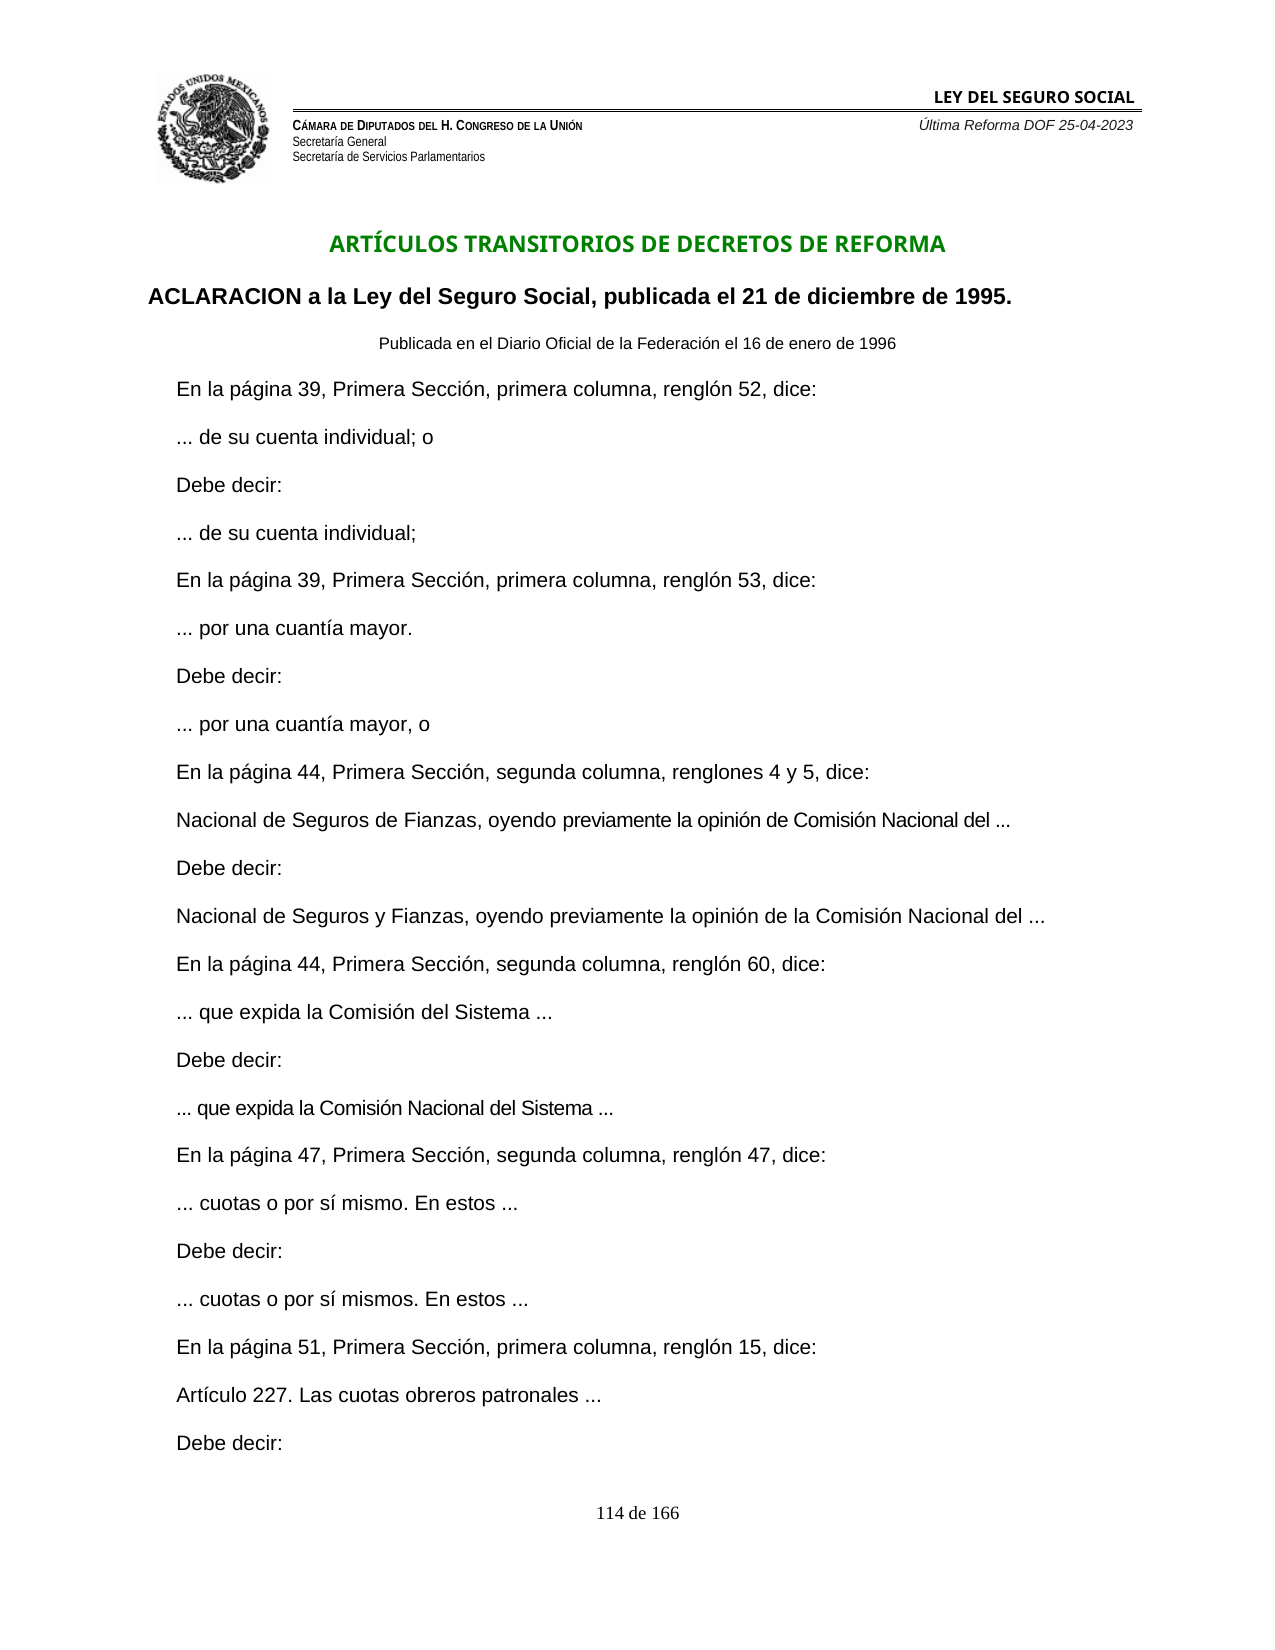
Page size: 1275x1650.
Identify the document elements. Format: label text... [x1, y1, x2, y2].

text Debe decir: [176, 1431, 1127, 1455]
text ... cuotas o por sí mismo. En estos ... [176, 1191, 1127, 1215]
text ... que expida la Comisión Nacional del Sistema ... [176, 1095, 1127, 1119]
text ... de su cuenta individual; [176, 520, 1127, 544]
text En la página 47, Primera Sección, segunda columna, renglón 47, dice: [176, 1143, 1127, 1167]
text ... cuotas o por sí mismos. En estos ... [176, 1287, 1127, 1311]
text Debe decir: [176, 1047, 1127, 1071]
text Debe decir: [176, 472, 1127, 496]
text ... que expida la Comisión del Sistema ... [176, 999, 1127, 1023]
text En la página 51, Primera Sección, primera columna, renglón 15, dice: [176, 1335, 1127, 1359]
text En la página 44, Primera Sección, segunda columna, renglones 4 y 5, dice: [176, 760, 1127, 784]
text Debe decir: [176, 664, 1127, 688]
subtitle ACLARACION a la Ley del Seguro Social, publicada el 21 de diciembre de 1995. [148, 283, 1127, 309]
text ... por una cuantía mayor. [176, 616, 1127, 640]
text Artículo 227. Las cuotas obreros patronales ... [176, 1383, 1127, 1407]
text ARTÍCULOS TRANSITORIOS DE DECRETOS DE REFORMA [148, 228, 1127, 259]
text Nacional de Seguros y Fianzas, oyendo previamente la opinión de la Comisión Nacional del ... [176, 904, 1127, 928]
text Debe decir: [176, 1239, 1127, 1263]
text ... de su cuenta individual; o [176, 424, 1127, 448]
text En la página 39, Primera Sección, primera columna, renglón 52, dice: [176, 377, 1127, 401]
text En la página 39, Primera Sección, primera columna, renglón 53, dice: [176, 568, 1127, 592]
text Nacional de Seguros de Fianzas, oyendo previamente la opinión de Comisión Nacional del ... [176, 808, 1127, 832]
text Publicada en el Diario Oficial de la Federación el 16 de enero de 1996 [148, 333, 1127, 353]
text Debe decir: [176, 856, 1127, 880]
text ... por una cuantía mayor, o [176, 712, 1127, 736]
text En la página 44, Primera Sección, segunda columna, renglón 60, dice: [176, 952, 1127, 976]
